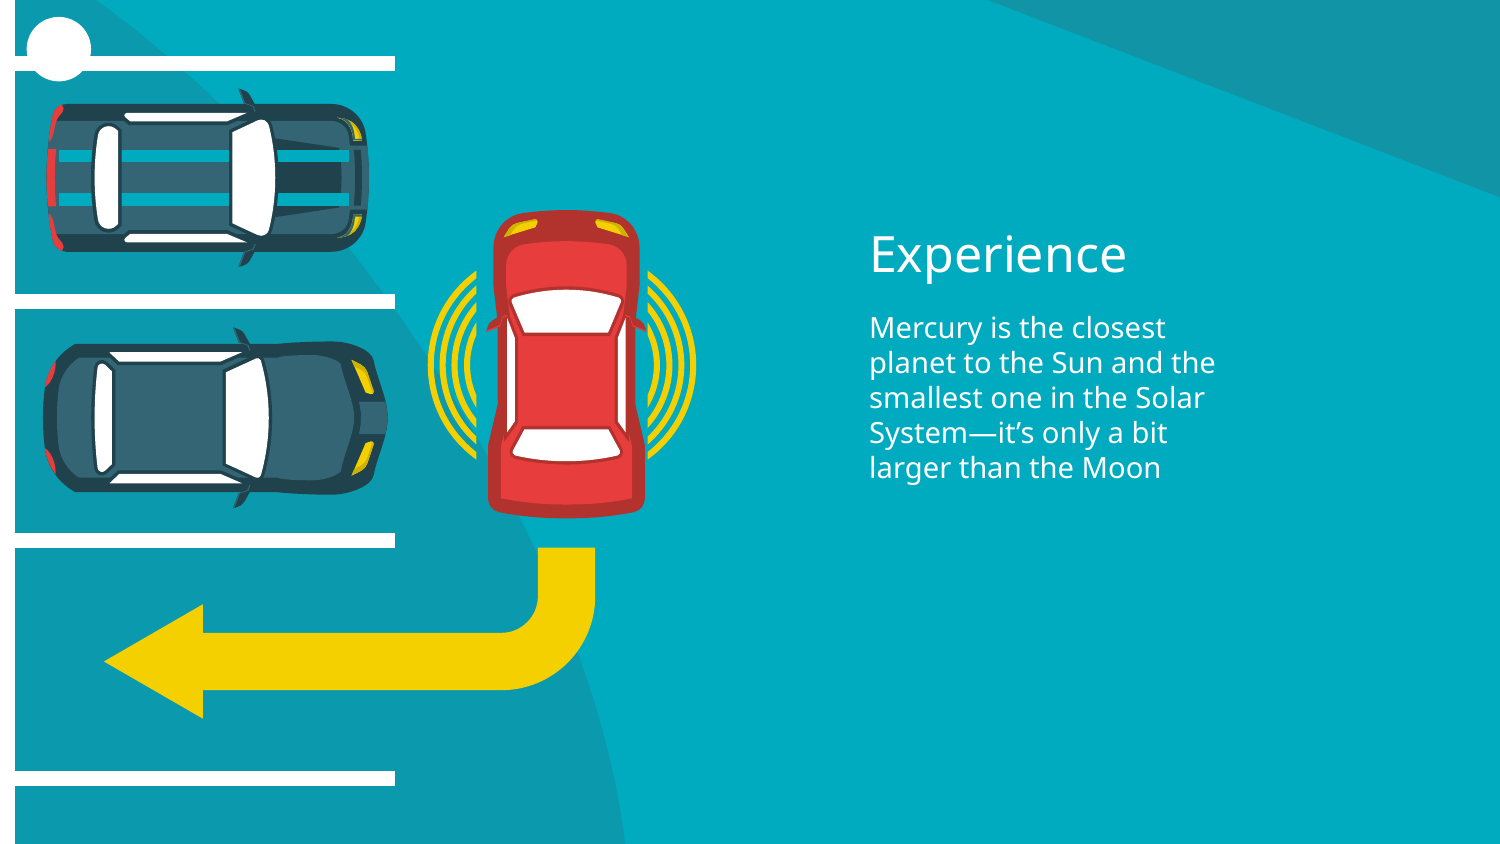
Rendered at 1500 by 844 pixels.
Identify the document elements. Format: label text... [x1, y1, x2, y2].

title Experience [854, 205, 1264, 294]
subtitle Mercury is the closest planet to the Sun and the smallest one in the Solar System—it’s only a bit larger than the Moon [854, 294, 1264, 614]
text_box [27, 17, 91, 81]
